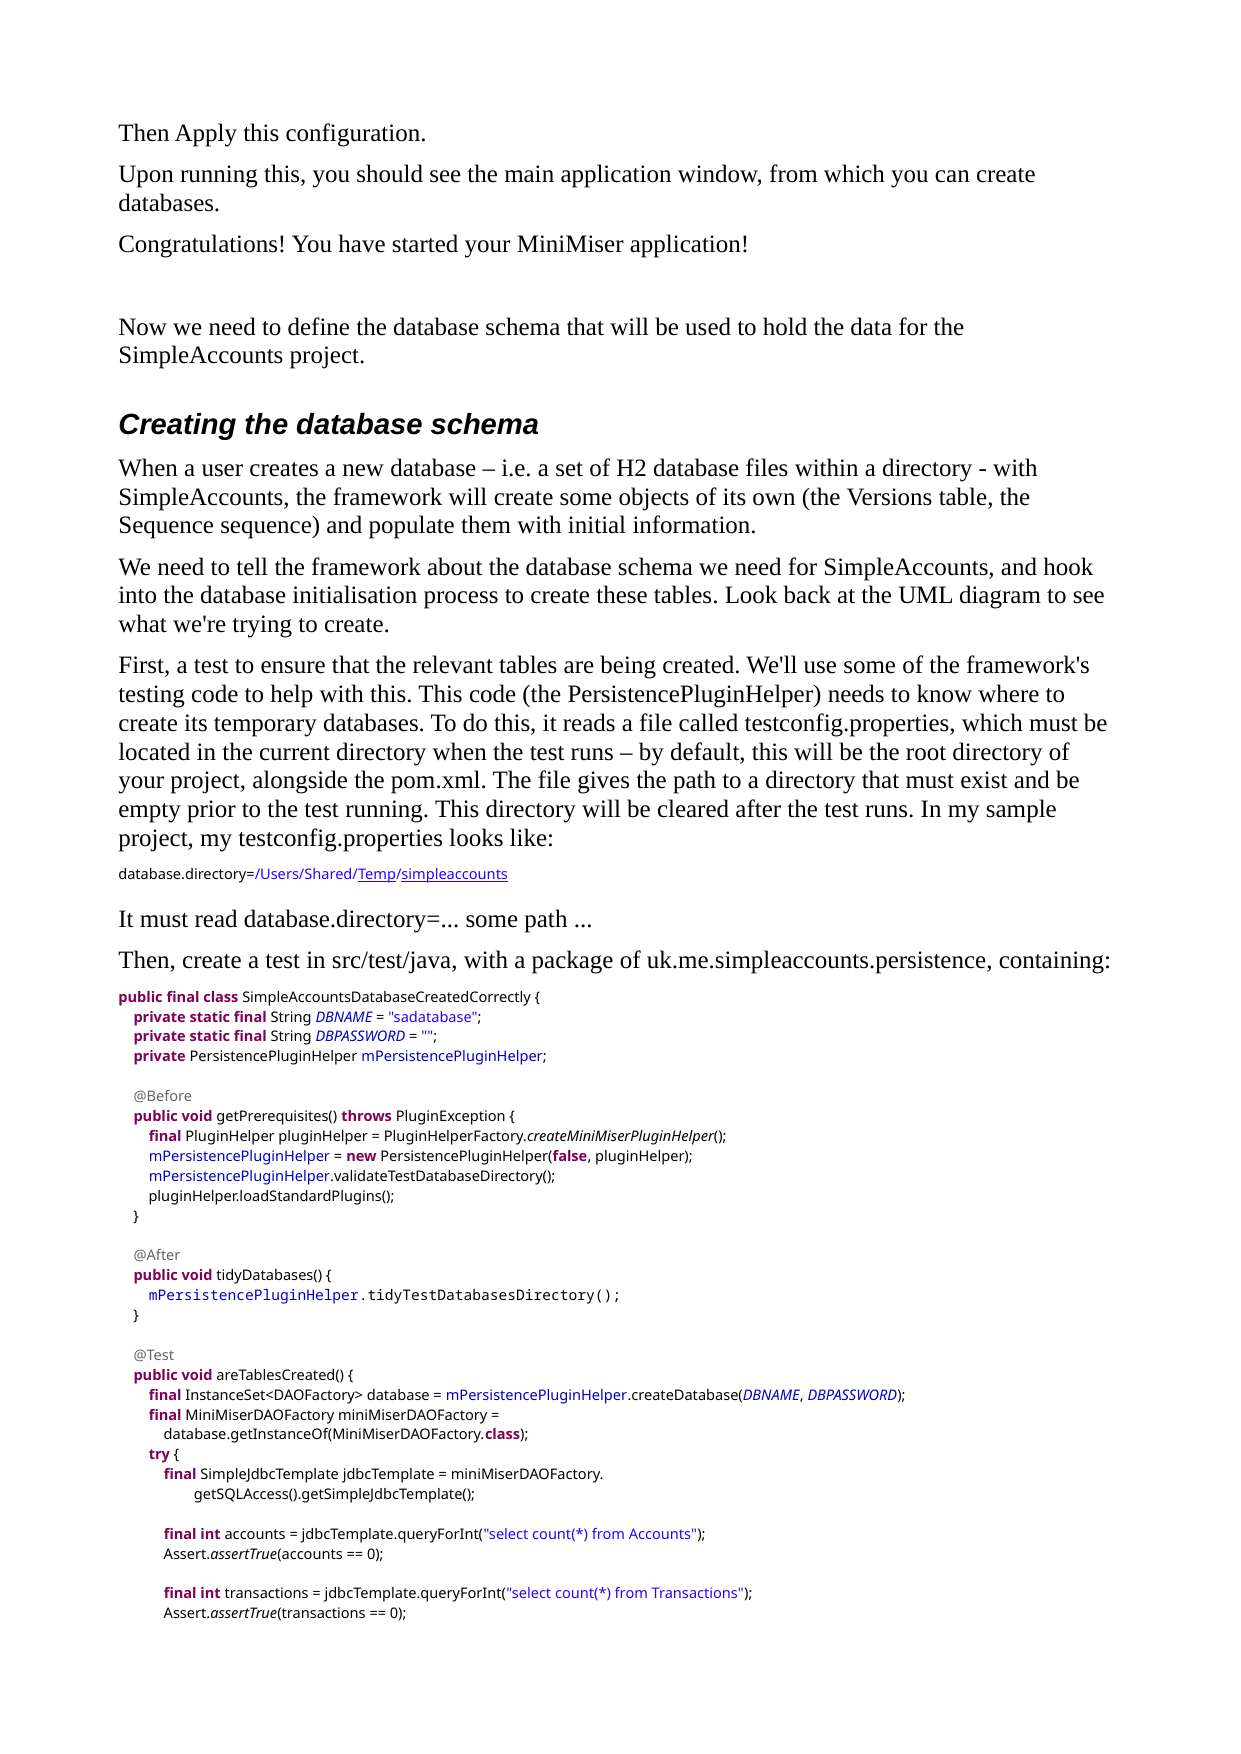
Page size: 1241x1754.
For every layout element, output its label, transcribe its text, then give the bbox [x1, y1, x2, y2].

text database.getInstanceOf(MiniMiserDAOFactory.class); [118, 1424, 1122, 1444]
text mPersistencePluginHelper = new PersistencePluginHelper(false, pluginHelper); [118, 1146, 1122, 1166]
text public void tidyDatabases() { [118, 1265, 1122, 1285]
text Assert.assertTrue(accounts == 0); [118, 1543, 1122, 1563]
text private PersistencePluginHelper mPersistencePluginHelper; [118, 1046, 1122, 1066]
text When a user creates a new database – i.e. a set of H2 database files within a directory - with SimpleAccounts, the framework will create some objects of its own (the Versions table, the Sequence sequence) and populate them with initial information. [118, 453, 1122, 539]
text mPersistencePluginHelper.tidyTestDatabasesDirectory(); [118, 1285, 1122, 1305]
text Then, create a test in src/test/java, with a package of uk.me.simpleaccounts.persistence, containing: [118, 945, 1122, 974]
text Now we need to define the database schema that will be used to hold the data for the SimpleAccounts project. [118, 312, 1122, 369]
text @After [118, 1245, 1122, 1265]
text Congratulations! You have started your MiniMiser application! [118, 229, 1122, 258]
text final SimpleJdbcTemplate jdbcTemplate = miniMiserDAOFactory. [118, 1464, 1122, 1484]
text } [118, 1305, 1122, 1325]
text final int accounts = jdbcTemplate.queryForInt("select count(*) from Accounts"); [118, 1524, 1122, 1543]
text final int transactions = jdbcTemplate.queryForInt("select count(*) from Transactions"); [118, 1583, 1122, 1603]
text Assert.assertTrue(transactions == 0); [118, 1603, 1122, 1623]
text Then Apply this configuration. [118, 118, 1122, 147]
text final PluginHelper pluginHelper = PluginHelperFactory.createMiniMiserPluginHelper(); [118, 1126, 1122, 1146]
text } [118, 1205, 1122, 1225]
text database.directory=/Users/Shared/Temp/simpleaccounts [118, 864, 1122, 884]
text @Test [118, 1344, 1122, 1364]
text public final class SimpleAccountsDatabaseCreatedCorrectly { [118, 986, 1122, 1006]
text pluginHelper.loadStandardPlugins(); [118, 1185, 1122, 1205]
text First, a test to ensure that the relevant tables are being created. We'll use some of the framework's testing code to help with this. This code (the PersistencePluginHelper) needs to know where to create its temporary databases. To do this, it reads a file called testconfig.properties, which must be located in the current directory when the test runs – by default, this will be the root directory of your project, alongside the pom.xml. The file gives the path to a directory that must exist and be empty prior to the test running. This directory will be cleared after the test runs. In my sample project, my testconfig.properties looks like: [118, 650, 1122, 852]
text public void areTablesCreated() { [118, 1364, 1122, 1384]
text @Before [118, 1086, 1122, 1106]
text public void getPrerequisites() throws PluginException { [118, 1106, 1122, 1126]
text try { [118, 1444, 1122, 1464]
text mPersistencePluginHelper.validateTestDatabaseDirectory(); [118, 1166, 1122, 1185]
text We need to tell the framework about the database schema we need for SimpleAccounts, and hook into the database initialisation process to create these tables. Look back at the UML diagram to see what we're trying to create. [118, 552, 1122, 638]
text final MiniMiserDAOFactory miniMiserDAOFactory = [118, 1404, 1122, 1424]
text getSQLAccess().getSimpleJdbcTemplate(); [118, 1484, 1122, 1504]
text private static final String DBNAME = "sadatabase"; [118, 1006, 1122, 1026]
subtitle Creating the database schema [118, 407, 1122, 440]
text private static final String DBPASSWORD = ""; [118, 1026, 1122, 1046]
text It must read database.directory=... some path ... [118, 904, 1122, 933]
text final InstanceSet<DAOFactory> database = mPersistencePluginHelper.createDatabase(DBNAME, DBPASSWORD); [118, 1384, 1122, 1404]
text Upon running this, you should see the main application window, from which you can create databases. [118, 159, 1122, 217]
